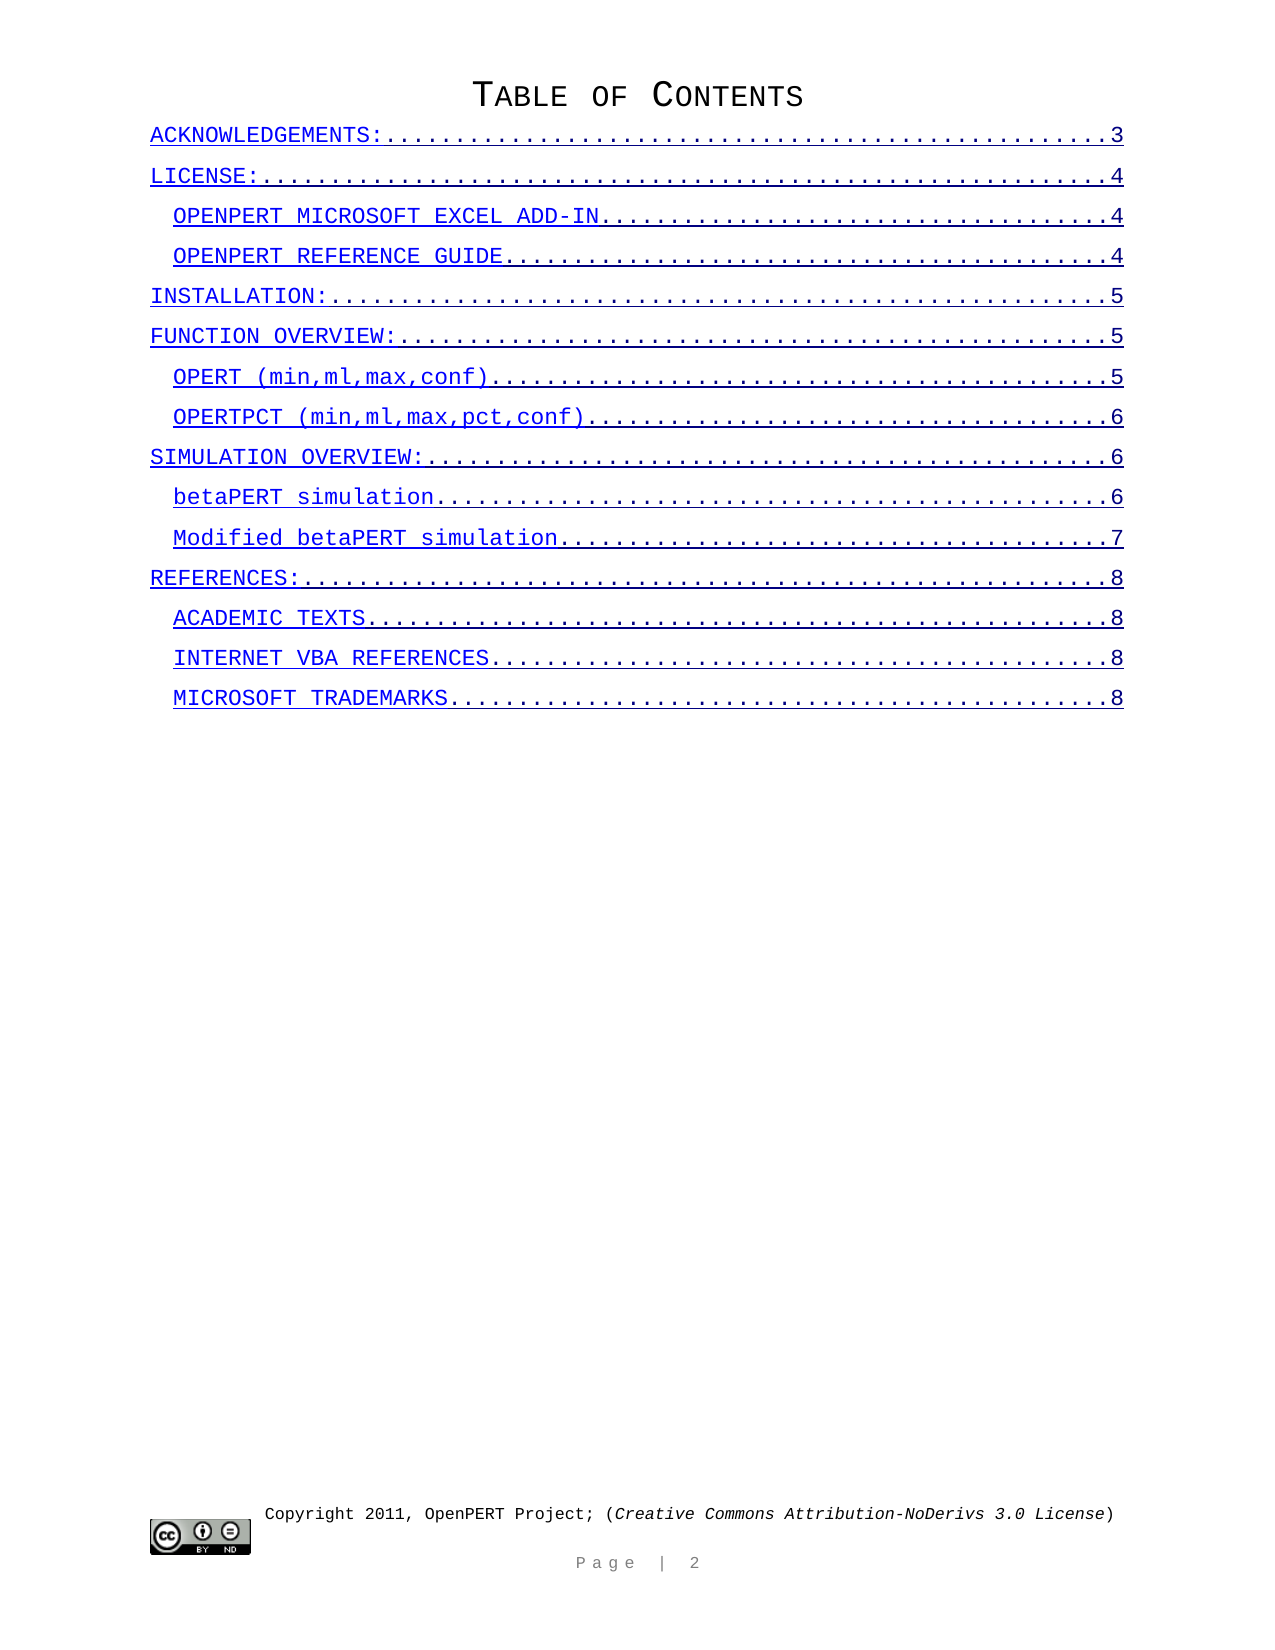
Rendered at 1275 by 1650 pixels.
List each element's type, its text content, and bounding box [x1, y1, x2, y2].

text INTERNET VBA REFERENCES 8 [173, 647, 1125, 672]
text FUNCTION OVERVIEW: 5 [150, 325, 1125, 351]
text MICROSOFT TRADEMARKS 8 [173, 687, 1125, 713]
text OPENPERT REFERENCE GUIDE 4 [173, 244, 1125, 270]
text OPENPERT MICROSOFT EXCEL ADD-IN 4 [173, 204, 1125, 230]
text SIMULATION OVERVIEW: 6 [150, 446, 1125, 471]
text betaPERT simulation 6 [173, 486, 1125, 512]
text INSTALLATION: 5 [150, 285, 1125, 311]
text OPERTPCT (min,ml,max,pct,conf) 6 [173, 405, 1125, 431]
text ACADEMIC TEXTS 8 [173, 606, 1125, 632]
text ACKNOWLEDGEMENTS: 3 [150, 124, 1125, 150]
text Modified betaPERT simulation 7 [173, 526, 1125, 552]
subtitle Table of Contents [150, 75, 1125, 117]
text REFERENCES: 8 [150, 566, 1125, 592]
text LICENSE: 4 [150, 164, 1125, 190]
text OPERT (min,ml,max,conf) 5 [173, 365, 1125, 391]
